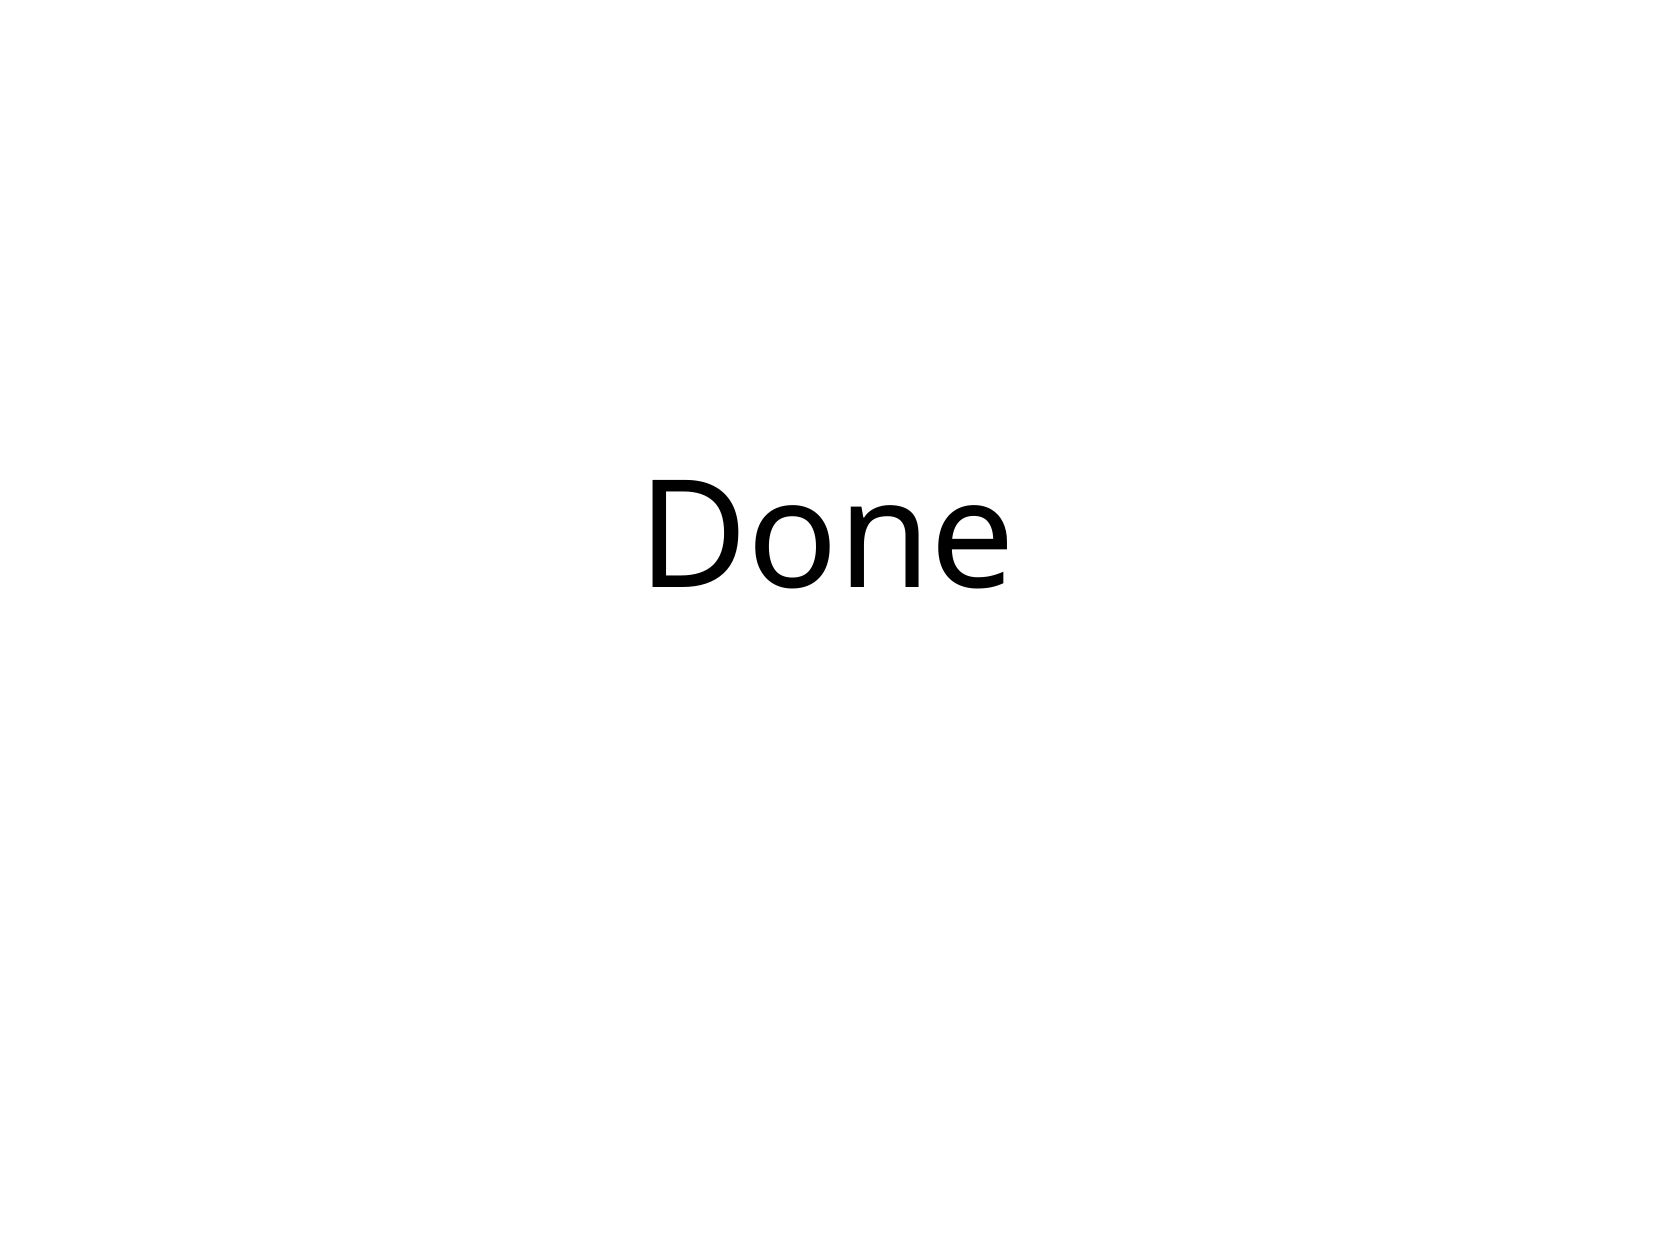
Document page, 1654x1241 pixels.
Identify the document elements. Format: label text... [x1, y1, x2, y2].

subtitle Done [82, 49, 1571, 1010]
